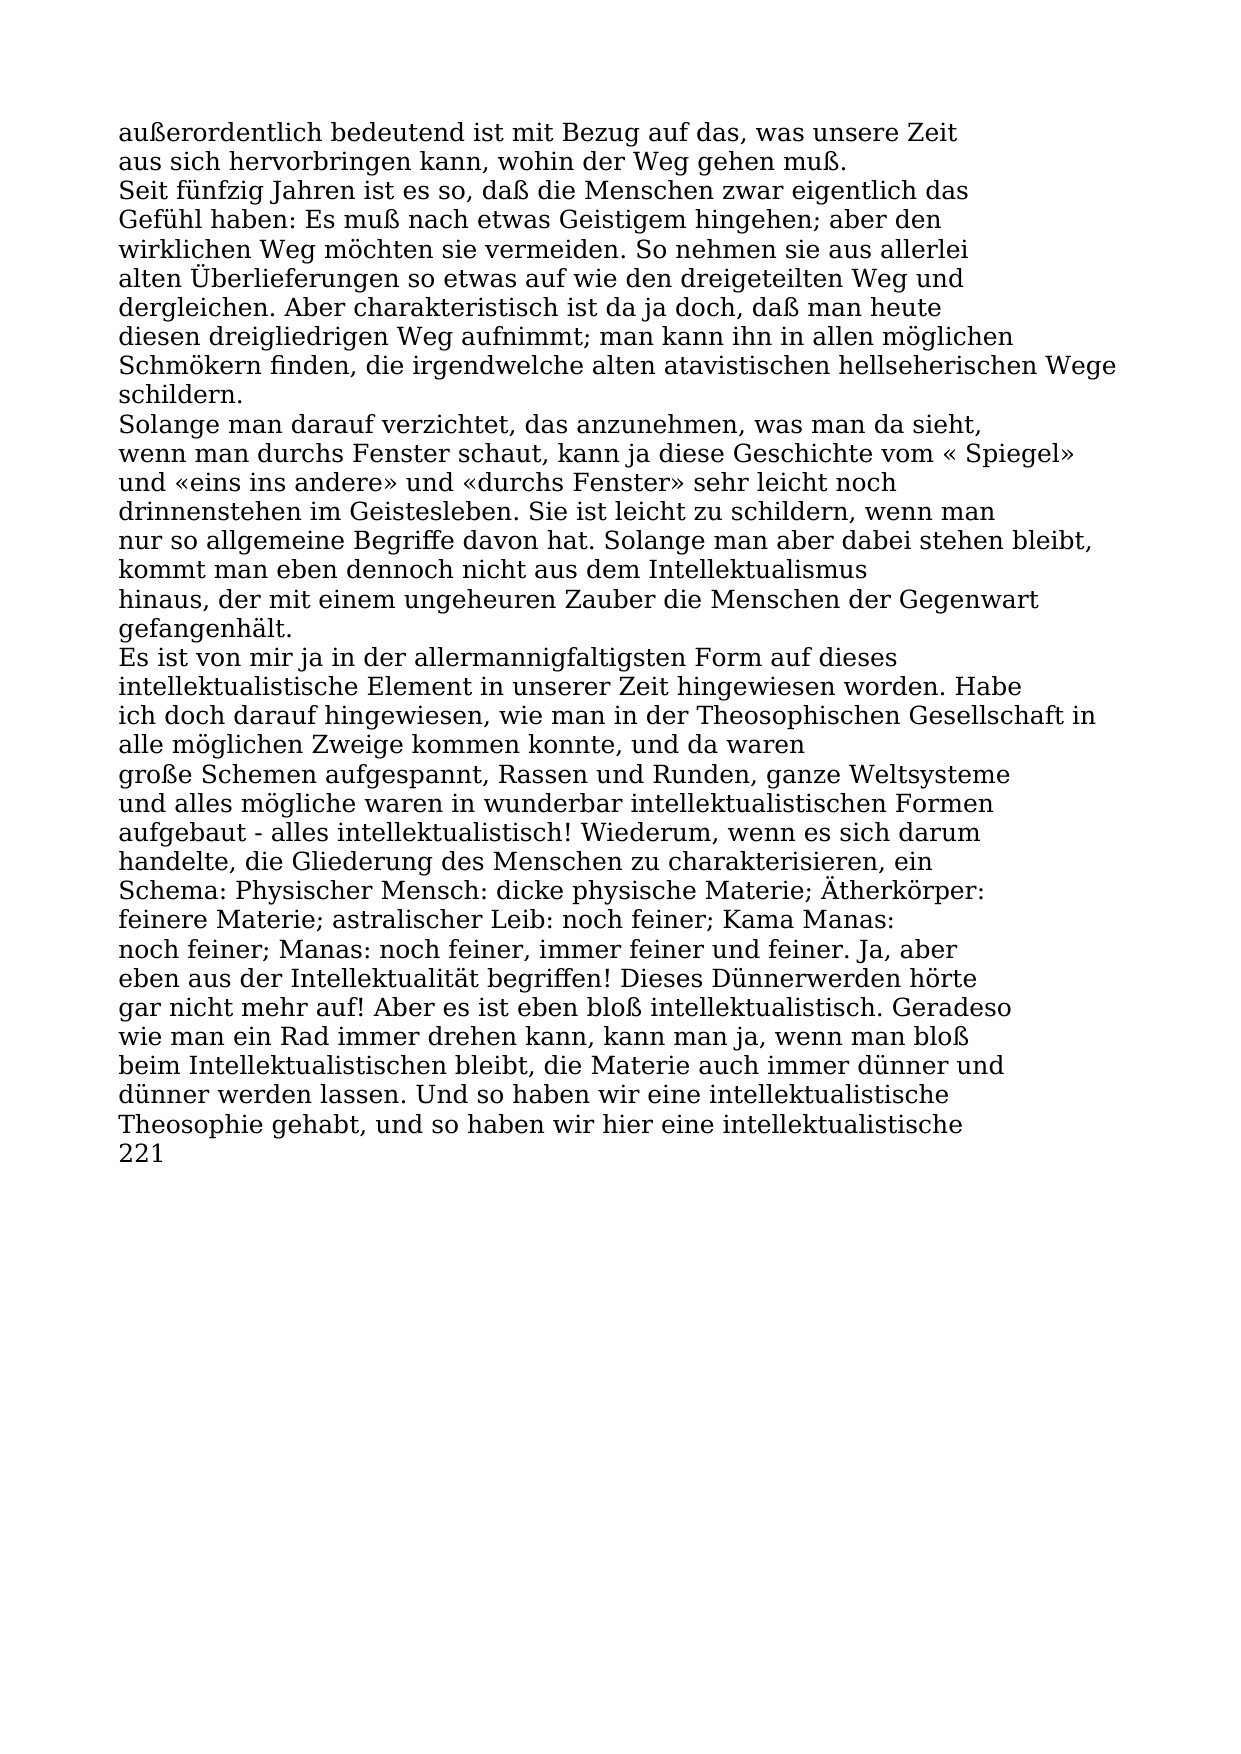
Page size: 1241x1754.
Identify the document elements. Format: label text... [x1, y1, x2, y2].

text wenn man durchs Fenster schaut, kann ja diese Geschichte vom « Spiegel» und «eins ins andere» und «durchs Fenster» sehr leicht noch [118, 439, 1122, 497]
text Solange man darauf verzichtet, das anzunehmen, was man da sieht, [118, 410, 1122, 439]
text Gefühl haben: Es muß nach etwas Geistigem hingehen; aber den [118, 206, 1122, 235]
text noch feiner; Manas: noch feiner, immer feiner und feiner. Ja, aber [118, 935, 1122, 964]
text wie man ein Rad immer drehen kann, kann man ja, wenn man bloß [118, 1022, 1122, 1051]
text beim Intellektualistischen bleibt, die Materie auch immer dünner und [118, 1051, 1122, 1081]
text alten Überlieferungen so etwas auf wie den dreigeteilten Weg und [118, 264, 1122, 293]
text handelte, die Gliederung des Menschen zu charakterisieren, ein [118, 847, 1122, 876]
text dünner werden lassen. Und so haben wir eine intellektualistische [118, 1081, 1122, 1110]
text Seit fünfzig Jahren ist es so, daß die Menschen zwar eigentlich das [118, 176, 1122, 206]
text Schema: Physischer Mensch: dicke physische Materie; Ätherkörper: [118, 876, 1122, 906]
text und alles mögliche waren in wunderbar intellektualistischen Formen [118, 789, 1122, 818]
text aus sich hervorbringen kann, wohin der Weg gehen muß. [118, 147, 1122, 176]
text diesen dreigliedrigen Weg aufnimmt; man kann ihn in allen möglichen Schmökern finden, die irgendwelche alten atavistischen hellseherischen Wege schildern. [118, 322, 1122, 410]
text aufgebaut - alles intellektualistisch! Wiederum, wenn es sich darum [118, 818, 1122, 847]
text ich doch darauf hingewiesen, wie man in der Theosophischen Gesellschaft in alle möglichen Zweige kommen konnte, und da waren [118, 701, 1122, 760]
text Theosophie gehabt, und so haben wir hier eine intellektualistische [118, 1110, 1122, 1139]
text dergleichen. Aber charakteristisch ist da ja doch, daß man heute [118, 293, 1122, 322]
text hinaus, der mit einem ungeheuren Zauber die Menschen der Gegenwart gefangenhält. [118, 585, 1122, 643]
text drinnenstehen im Geistesleben. Sie ist leicht zu schildern, wenn man [118, 497, 1122, 526]
text feinere Materie; astralischer Leib: noch feiner; Kama Manas: [118, 906, 1122, 935]
text gar nicht mehr auf! Aber es ist eben bloß intellektualistisch. Geradeso [118, 993, 1122, 1022]
text Es ist von mir ja in der allermannigfaltigsten Form auf dieses intellektualistische Element in unserer Zeit hingewiesen worden. Habe [118, 643, 1122, 701]
text eben aus der Intellektualität begriffen! Dieses Dünnerwerden hörte [118, 964, 1122, 993]
text große Schemen aufgespannt, Rassen und Runden, ganze Weltsysteme [118, 760, 1122, 789]
text nur so allgemeine Begriffe davon hat. Solange man aber dabei stehen bleibt, kommt man eben dennoch nicht aus dem Intellektualismus [118, 526, 1122, 585]
text wirklichen Weg möchten sie vermeiden. So nehmen sie aus allerlei [118, 235, 1122, 264]
text 221 [118, 1139, 1122, 1168]
text außerordentlich bedeutend ist mit Bezug auf das, was unsere Zeit [118, 118, 1122, 147]
